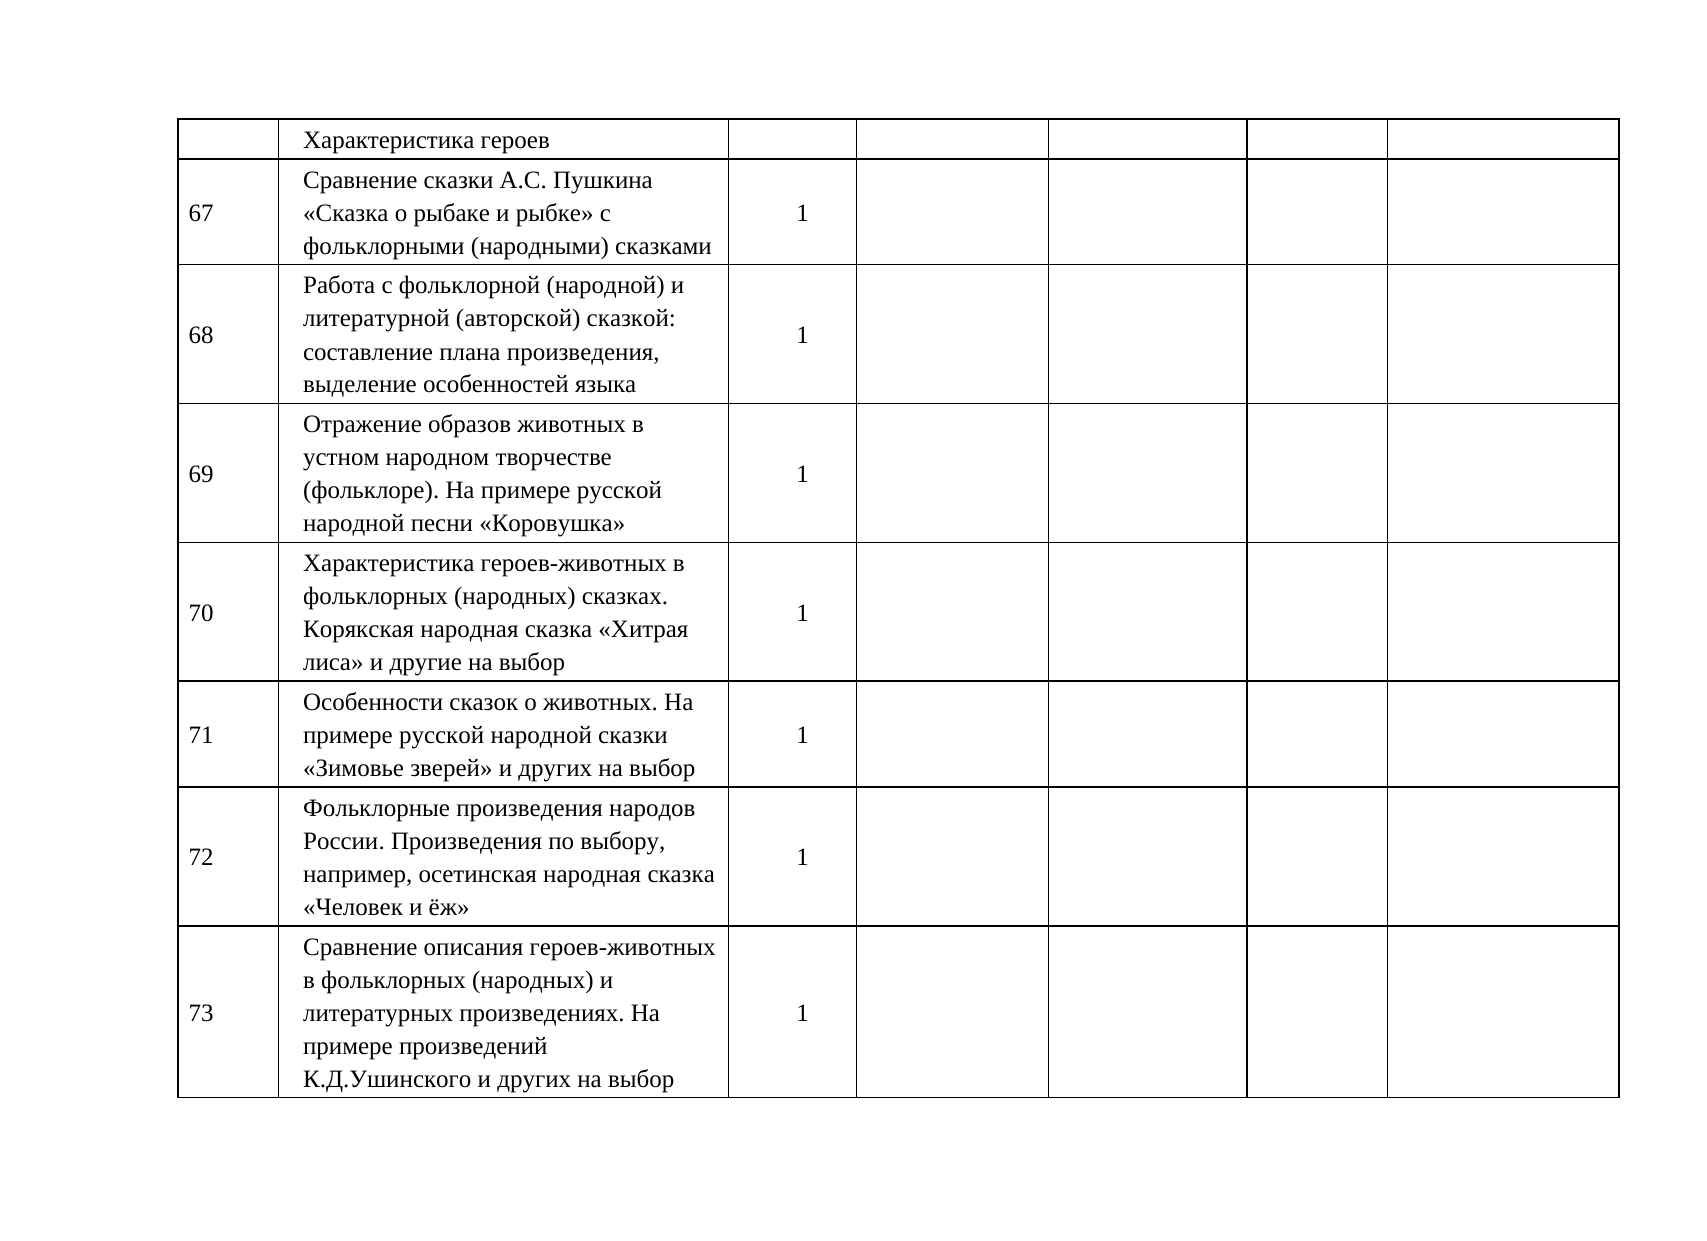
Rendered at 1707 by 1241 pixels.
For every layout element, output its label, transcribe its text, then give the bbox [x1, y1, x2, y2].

table_cell [1248, 160, 1387, 264]
table_cell Характеристика героев-животных в фольклорных (народных) сказках. Корякская народная сказка «Хитрая лиса» и другие на выбор [279, 543, 728, 680]
table_cell [857, 543, 1048, 680]
table_cell [857, 788, 1048, 925]
table_cell [1049, 120, 1246, 158]
table_cell Работа с фольклорной (народной) и литературной (авторской) сказкой: составление плана произведения, выделение особенностей языка [279, 265, 728, 403]
table_cell 1 [729, 682, 856, 786]
table_cell 69 [179, 404, 278, 541]
table_cell [1248, 788, 1387, 925]
table_cell 1 [729, 265, 856, 403]
table_cell [1388, 543, 1618, 680]
table_cell [857, 682, 1048, 786]
table_cell Сравнение описания героев-животных в фольклорных (народных) и литературных произведениях. На примере произведений К.Д.Ушинского и других на выбор [279, 927, 728, 1097]
table_cell Фольклорные произведения народов России. Произведения по выбору, например, осетинская народная сказка «Человек и ёж» [279, 788, 728, 925]
table_cell 1 [729, 160, 856, 264]
table_cell [1248, 265, 1387, 403]
table_cell [1049, 265, 1246, 403]
table_cell 67 [179, 160, 278, 264]
table_cell [1049, 160, 1246, 264]
table_cell [1049, 927, 1246, 1097]
table_cell [1049, 682, 1246, 786]
table_cell [179, 120, 278, 158]
table_cell [857, 265, 1048, 403]
table_cell 72 [179, 788, 278, 925]
table_cell 68 [179, 265, 278, 403]
table_cell 1 [729, 543, 856, 680]
table_cell [1248, 682, 1387, 786]
table_cell 73 [179, 927, 278, 1097]
table_cell [1248, 120, 1387, 158]
table_cell 70 [179, 543, 278, 680]
table_cell [857, 404, 1048, 541]
table_cell Особенности сказок о животных. На примере русской народной сказки «Зимовье зверей» и других на выбор [279, 682, 728, 786]
table_cell Характеристика героев [279, 120, 728, 158]
table_cell [1248, 404, 1387, 541]
table_cell 71 [179, 682, 278, 786]
table_cell [857, 160, 1048, 264]
table_cell [1049, 404, 1246, 541]
table_cell 1 [729, 404, 856, 541]
table_cell [1248, 543, 1387, 680]
table_cell [857, 120, 1048, 158]
table_cell [1388, 160, 1618, 264]
table_cell [1388, 927, 1618, 1097]
table_cell [1248, 927, 1387, 1097]
table_cell [1388, 788, 1618, 925]
table_cell Сравнение сказки А.С. Пушкина «Сказка о рыбаке и рыбке» с фольклорными (народными) сказками [279, 160, 728, 264]
table_cell [1388, 404, 1618, 541]
table_cell [1388, 265, 1618, 403]
table_cell [857, 927, 1048, 1097]
table_cell [1388, 120, 1618, 158]
table_cell [729, 120, 856, 158]
table_cell [1388, 682, 1618, 786]
table_cell 1 [729, 927, 856, 1097]
table_cell [1049, 788, 1246, 925]
table_cell 1 [729, 788, 856, 925]
table_cell Отражение образов животных в устном народном творчестве (фольклоре). На примере русской народной песни «Коровушка» [279, 404, 728, 541]
table_cell [1049, 543, 1246, 680]
